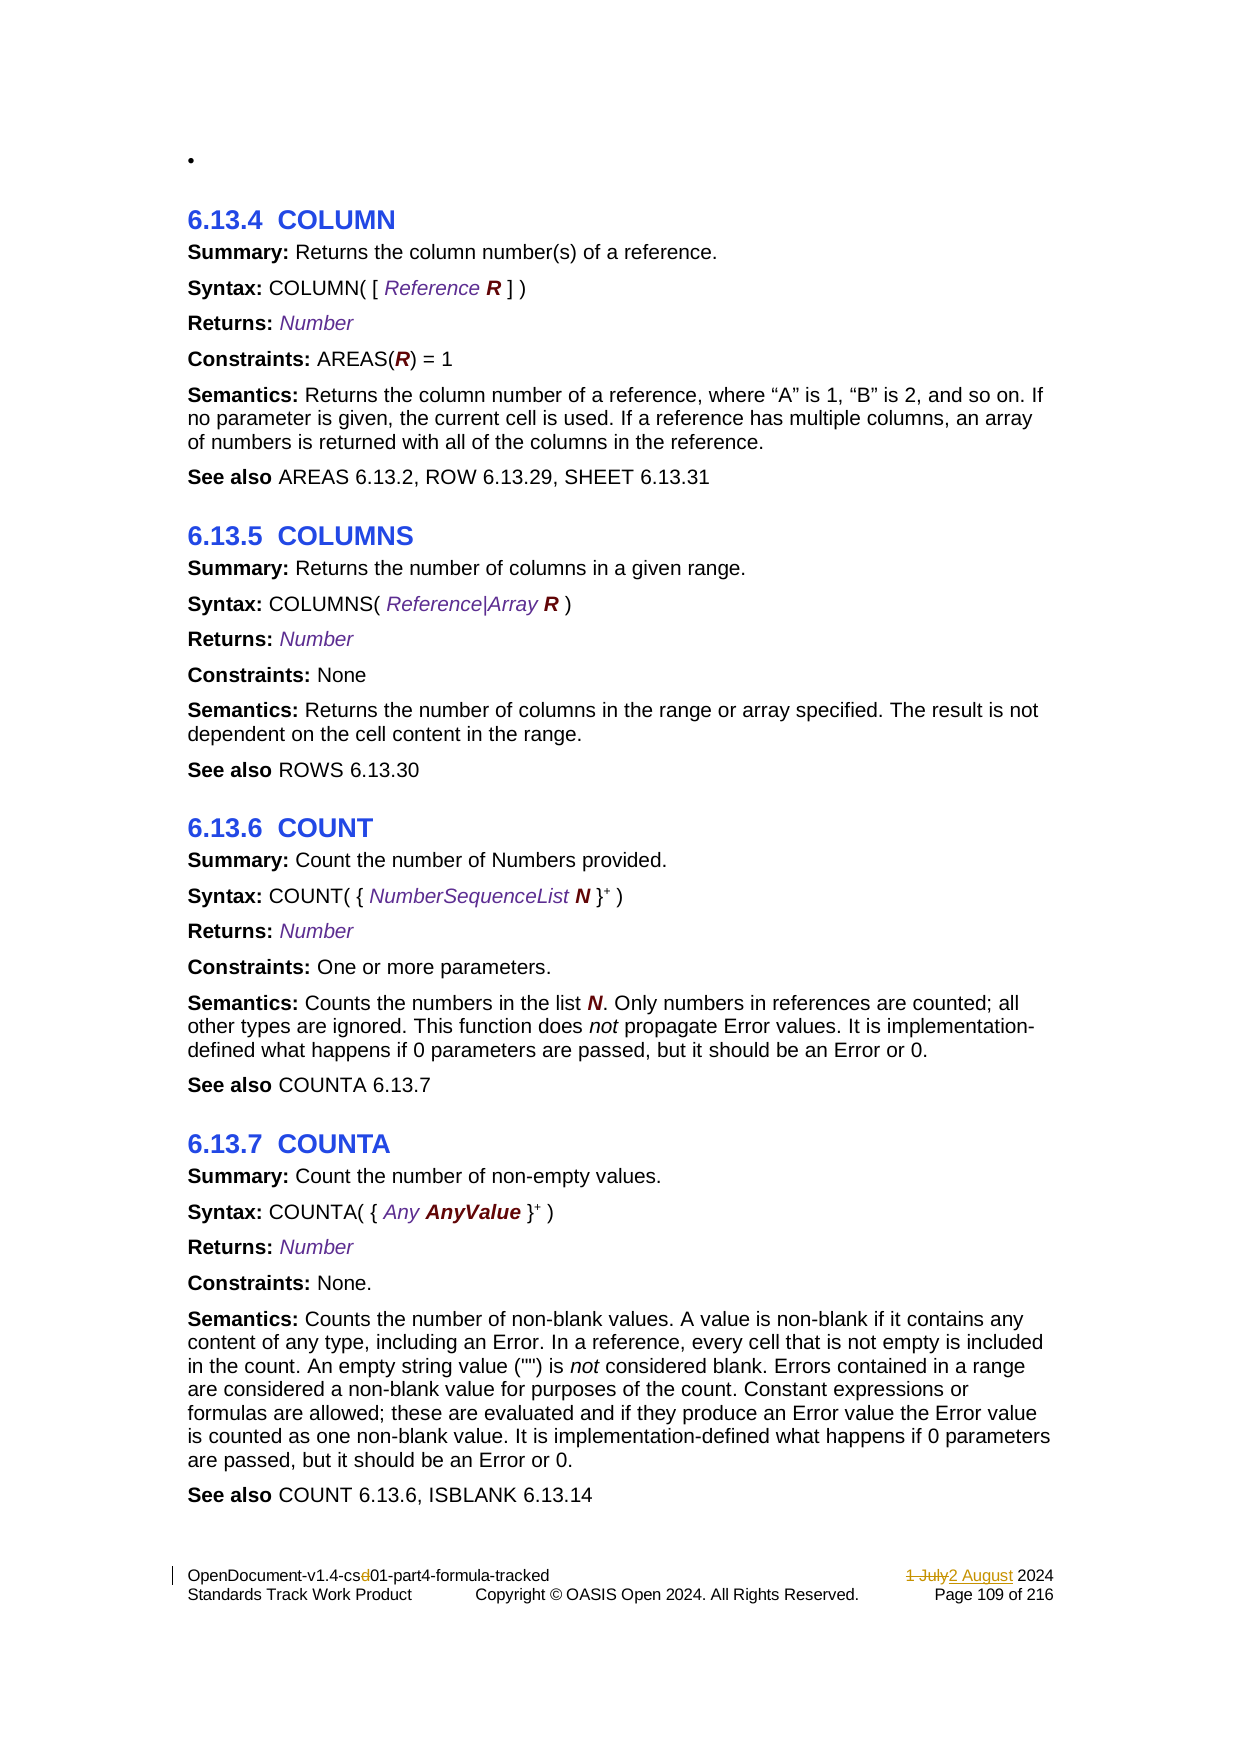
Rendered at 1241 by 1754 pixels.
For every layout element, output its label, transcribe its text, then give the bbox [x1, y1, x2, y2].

text Returns: Number [187, 920, 1053, 943]
text See also COUNT 6.13.6, ISBLANK 6.13.14 [187, 1484, 1053, 1507]
text Summary: Returns the number of columns in a given range. [187, 556, 1053, 580]
subtitle COUNTA [187, 1128, 1053, 1158]
subtitle COUNT [187, 813, 1053, 843]
text Summary: Returns the column number(s) of a reference. [187, 241, 1053, 264]
text Semantics: Returns the column number of a reference, where “A” is 1, “B” is 2, and so on. If no parameter is given, the current cell is used. If a reference has multiple columns, an array of numbers is returned with all of the columns in the reference. [187, 383, 1053, 454]
text See also ROWS 6.13.30 [187, 758, 1053, 782]
text Semantics: Counts the numbers in the list N. Only numbers in references are counted; all other types are ignored. This function does not propagate Error values. It is implementation-defined what happens if 0 parameters are passed, but it should be an Error or 0. [187, 991, 1053, 1062]
text Syntax: COUNTA( { Any AnyValue }+ ) [187, 1200, 1053, 1224]
text Constraints: AREAS(R) = 1 [187, 347, 1053, 371]
text Constraints: None. [187, 1271, 1053, 1295]
text Constraints: None [187, 663, 1053, 687]
text Semantics: Returns the number of columns in the range or array specified. The result is not dependent on the cell content in the range. [187, 699, 1053, 746]
text Semantics: Counts the number of non-blank values. A value is non-blank if it contains any content of any type, including an Error. In a reference, every cell that is not empty is included in the count. An empty string value ("") is not considered blank. Errors contained in a range are considered a non-blank value for purposes of the count. Constant expressions or formulas are allowed; these are evaluated and if they produce an Error value the Error value is counted as one non-blank value. It is implementation-defined what happens if 0 parameters are passed, but it should be an Error or 0. [187, 1307, 1053, 1472]
text Syntax: COUNT( { NumberSequenceList N }+ ) [187, 884, 1053, 908]
text Syntax: COLUMNS( Reference|Array R ) [187, 592, 1053, 616]
text Constraints: One or more parameters. [187, 956, 1053, 979]
text See also COUNTA 6.13.7 [187, 1074, 1053, 1097]
subtitle COLUMN [187, 204, 1053, 234]
text Returns: Number [187, 628, 1053, 651]
subtitle COLUMNS [187, 520, 1053, 550]
text Returns: Number [187, 1236, 1053, 1259]
text Syntax: COLUMN( [ Reference R ] ) [187, 276, 1053, 300]
text Summary: Count the number of Numbers provided. [187, 849, 1053, 872]
text See also AREAS 6.13.2, ROW 6.13.29, SHEET 6.13.31 [187, 466, 1053, 489]
text Returns: Number [187, 312, 1053, 335]
text Summary: Count the number of non-empty values. [187, 1164, 1053, 1188]
